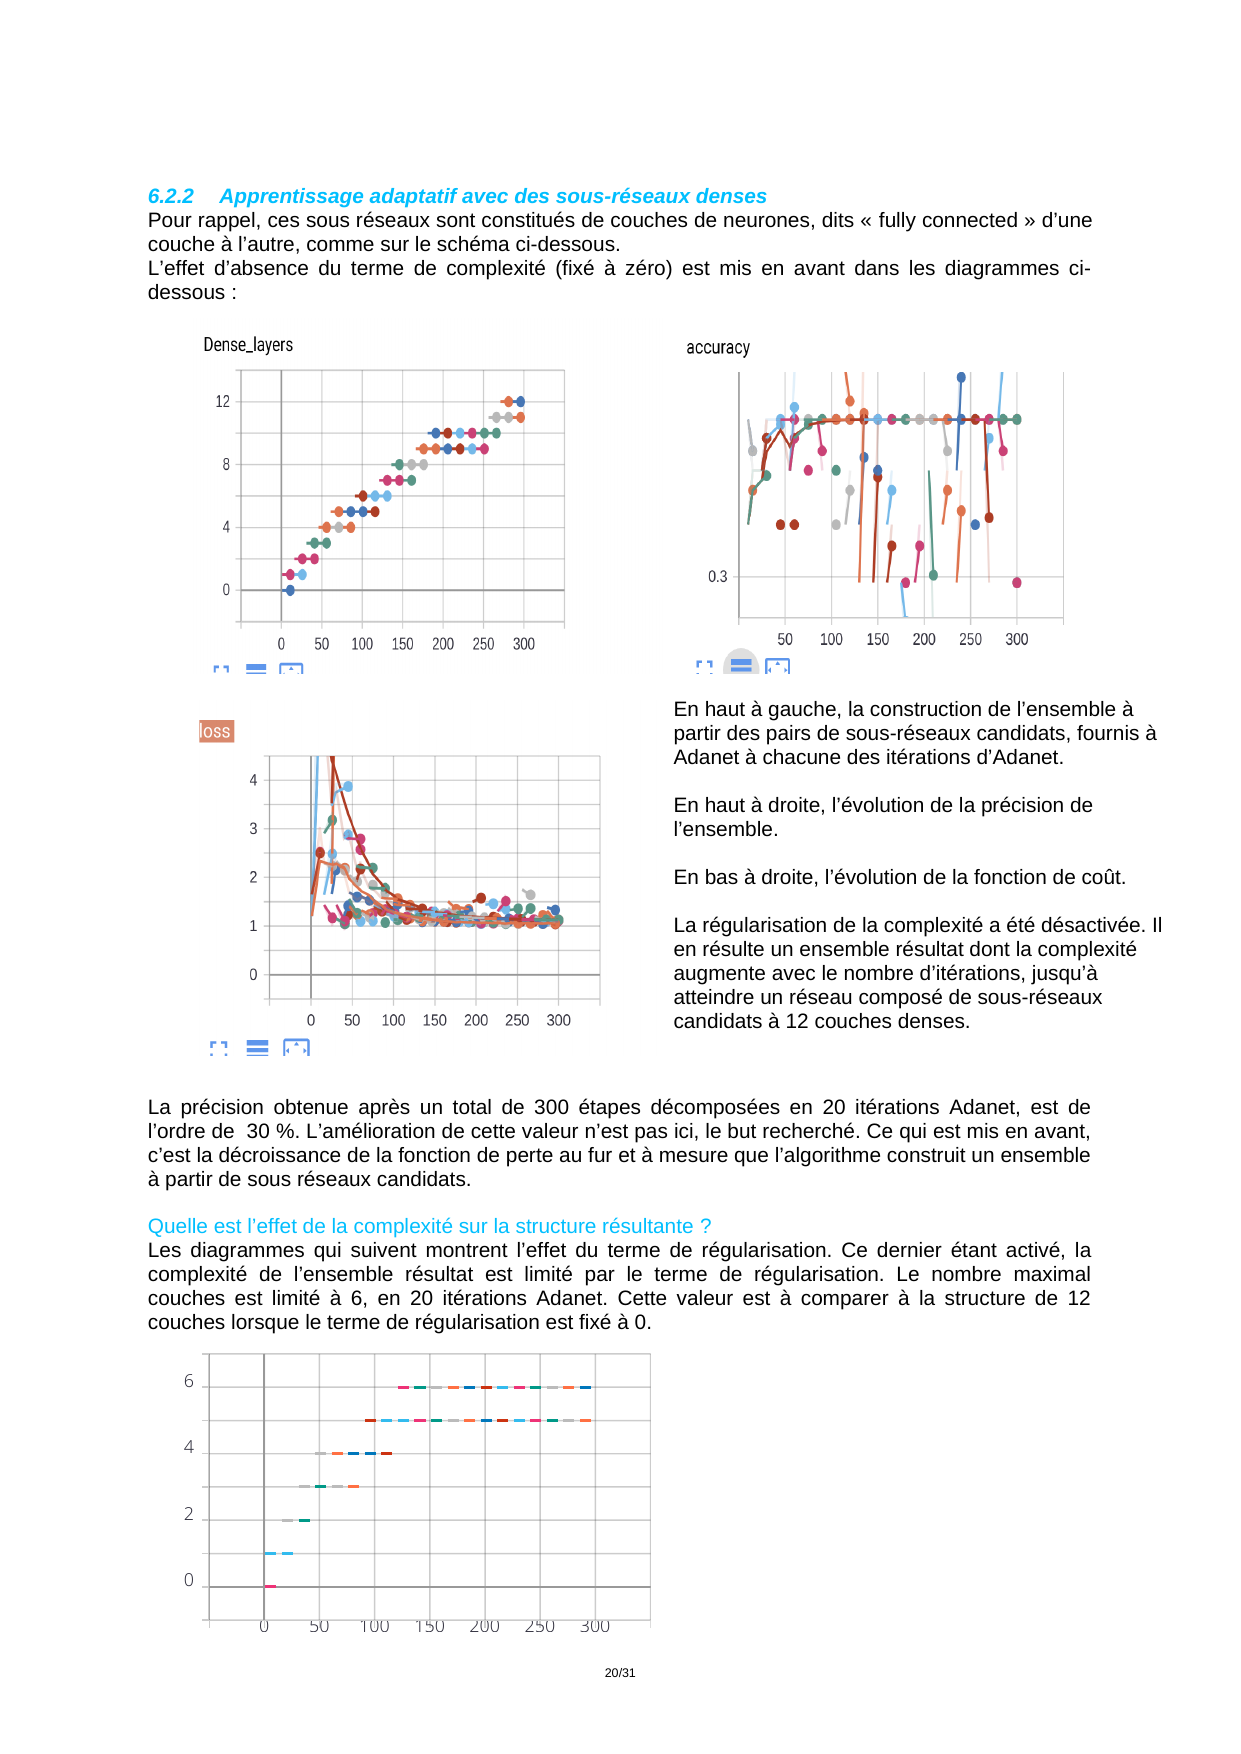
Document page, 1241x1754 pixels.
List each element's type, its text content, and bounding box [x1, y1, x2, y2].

picture [190, 318, 663, 674]
text Quelle est l’effet de la complexité sur la structure résultante ? [148, 1214, 1092, 1238]
text Pour rappel, ces sous réseaux sont constitués de couches de neurones, dits « fully connected » d’une couche à l’autre, comme sur le schéma ci-dessous. [148, 208, 1092, 256]
text Les diagrammes qui suivent montrent l’effet du terme de régularisation. Ce dernier étant activé, la complexité de l’ensemble résultat est limité par le terme de régularisation. Le nombre maximal couches est limité à 6, en 20 itérations Adanet. Cette valeur est à comparer à la structure de 12 couches lorsque le terme de régularisation est fixé à 0. [148, 1238, 1092, 1334]
picture [183, 700, 657, 1056]
text L’effet d’absence du terme de complexité (fixé à zéro) est mis en avant dans les diagrammes ci-dessous : [148, 256, 1092, 304]
picture [670, 318, 1143, 674]
subtitle Apprentissage adaptatif avec des sous-réseaux denses [148, 184, 1092, 208]
text La précision obtenue après un total de 300 étapes décomposées en 20 itérations Adanet, est de l’ordre de 30 %. L’amélioration de cette valeur n’est pas ici, le but recherché. Ce qui est mis en avant, c’est la décroissance de la fonction de perte au fur et à mesure que l’algorithme construit un ensemble à partir de sous réseaux candidats. [148, 1094, 1092, 1190]
